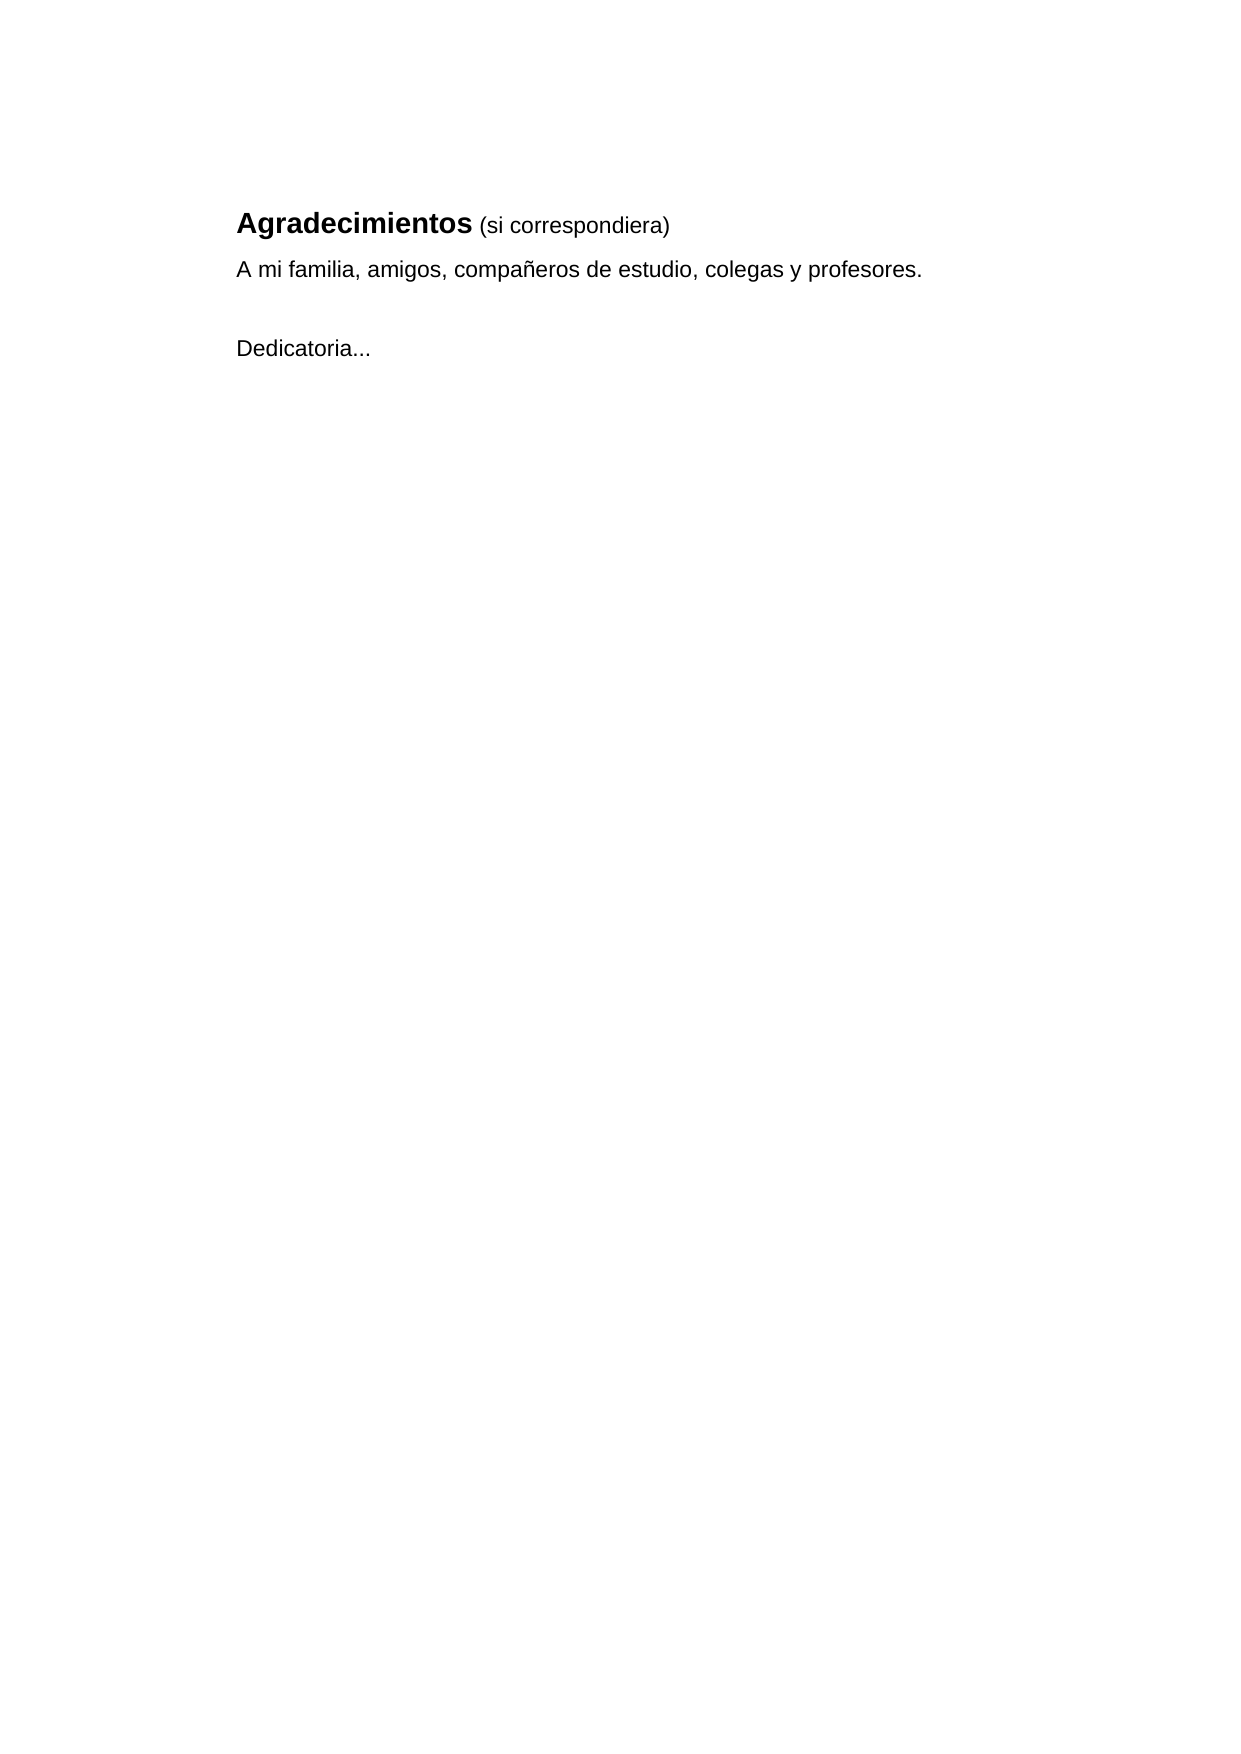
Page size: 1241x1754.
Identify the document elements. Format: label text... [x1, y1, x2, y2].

text A mi familia, amigos, compañeros de estudio, colegas y profesores. [236, 256, 1122, 283]
text Dedicatoria... [236, 335, 1122, 362]
text Agradecimientos (si correspondiera) [236, 206, 1122, 239]
